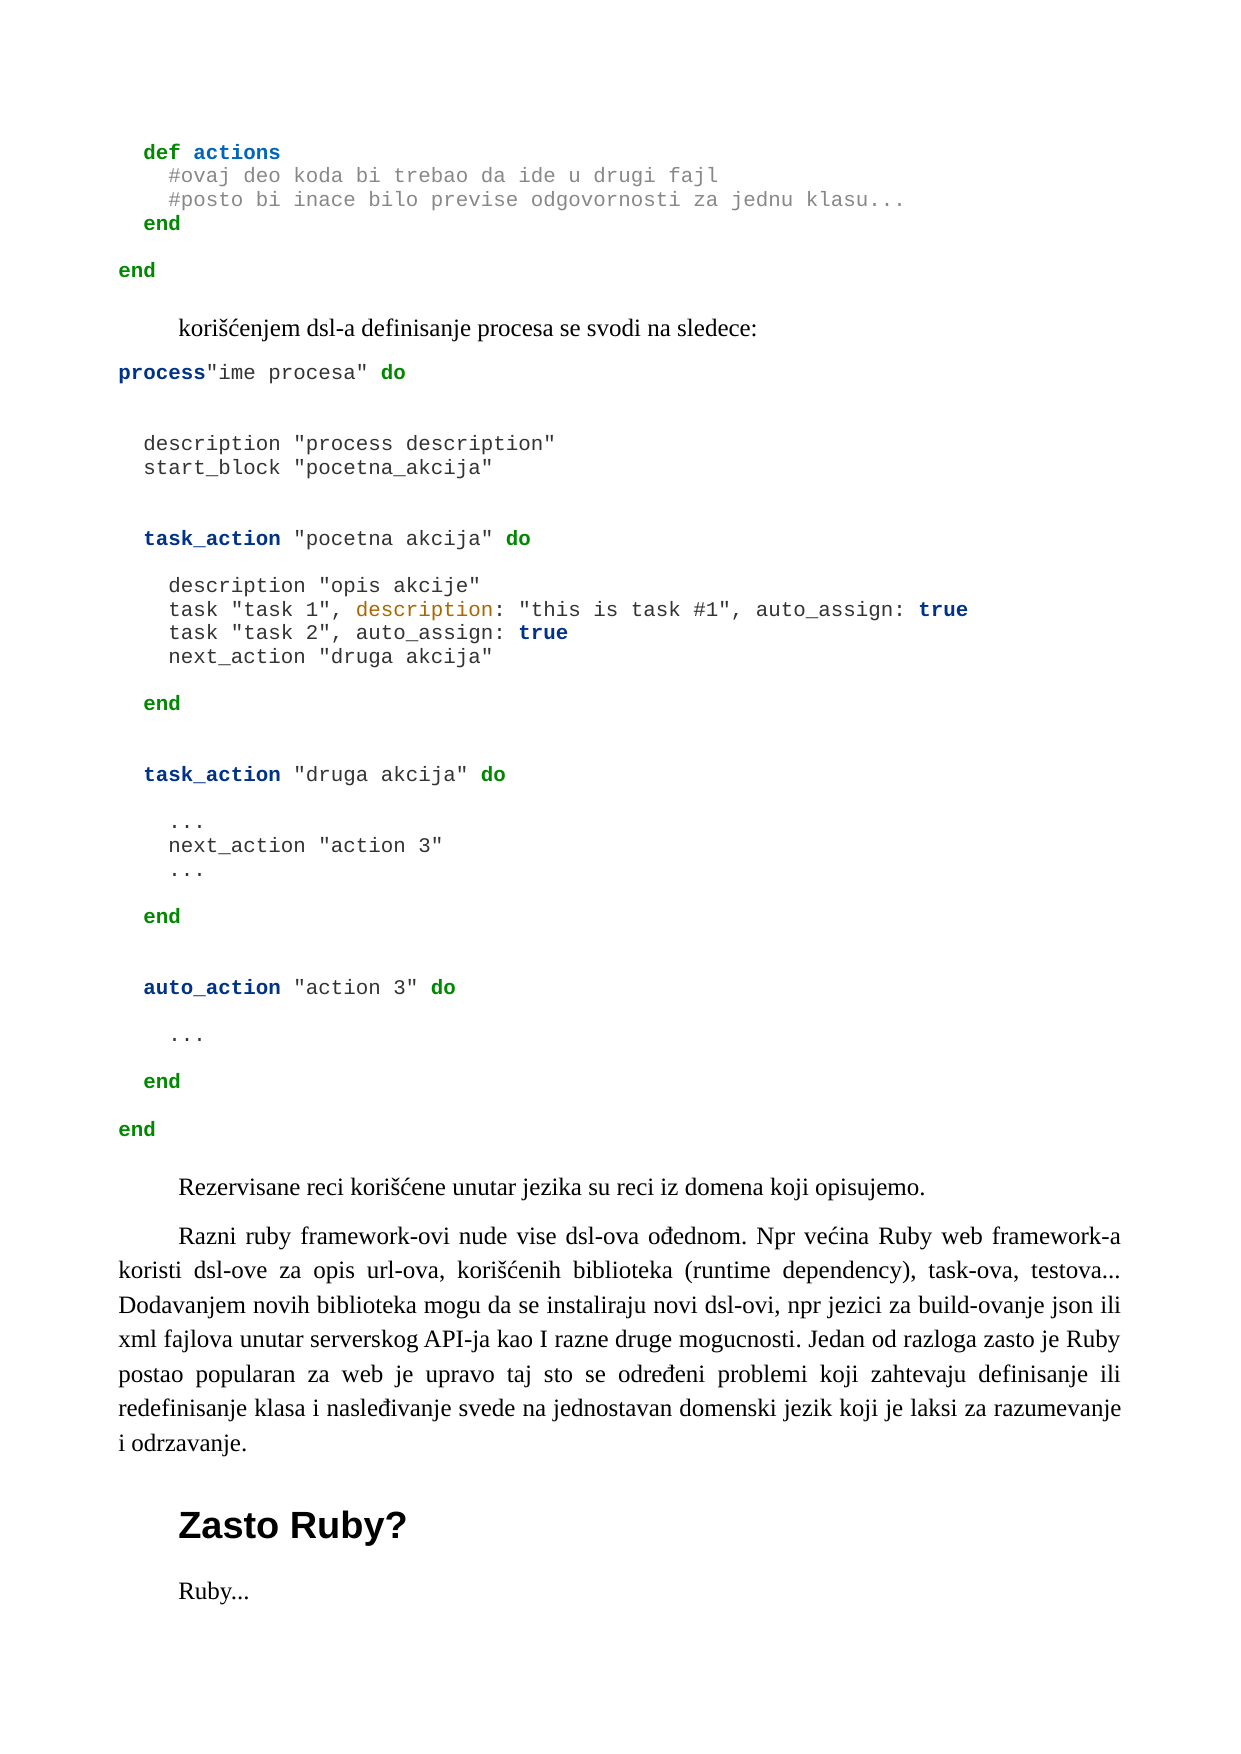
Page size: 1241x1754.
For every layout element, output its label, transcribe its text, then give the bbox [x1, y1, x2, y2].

text end [118, 693, 1122, 717]
subtitle Zasto Ruby? [178, 1502, 993, 1546]
text end [118, 906, 1122, 930]
text end [118, 1119, 1122, 1142]
text #posto bi inace bilo previse odgovornosti za jednu klasu... [118, 189, 1122, 213]
text auto_action "action 3" do [118, 977, 1122, 1001]
text korišćenjem dsl-a definisanje procesa se svodi na sledece: [118, 313, 1122, 342]
text def actions [118, 142, 1122, 165]
text ... [118, 1024, 1122, 1048]
text ... [118, 811, 1122, 835]
text next_action "action 3" [118, 835, 1122, 859]
text ... [118, 859, 1122, 882]
text task_action "druga akcija" do [118, 764, 1122, 788]
text end [118, 213, 1122, 236]
text Razni ruby framework-ovi nude vise dsl-ova ođednom. Npr većina Ruby web framework-a koristi dsl-ove za opis url-ova, korišćenih biblioteka (runtime dependency), task-ova, testova... Dodavanjem novih biblioteka mogu da se instaliraju novi dsl-ovi, npr jezici za build-ovanje json ili xml fajlova unutar serverskog API-ja kao I razne druge mogucnosti. Jedan od razloga zasto je Ruby postao popularan za web je upravo taj sto se određeni problemi koji zahtevaju definisanje ili redefinisanje klasa i nasleđivanje svede na jednostavan domenski jezik koji je laksi za razumevanje i odrzavanje. [118, 1221, 1122, 1457]
text next_action "druga akcija" [118, 646, 1122, 669]
text Rezervisane reci korišćene unutar jezika su reci iz domena koji opisujemo. [118, 1172, 1122, 1201]
text end [118, 260, 1122, 284]
text process"ime procesa" do [118, 362, 1122, 386]
text description "opis akcije" [118, 575, 1122, 599]
text end [118, 1072, 1122, 1095]
text description "process description" [118, 433, 1122, 457]
text task "task 2", auto_assign: true [118, 622, 1122, 646]
text Ruby... [118, 1576, 1122, 1605]
text #ovaj deo koda bi trebao da ide u drugi fajl [118, 165, 1122, 189]
text task "task 1", description: "this is task #1", auto_assign: true [118, 599, 1122, 622]
text task_action "pocetna akcija" do [118, 528, 1122, 551]
text start_block "pocetna_akcija" [118, 457, 1122, 480]
